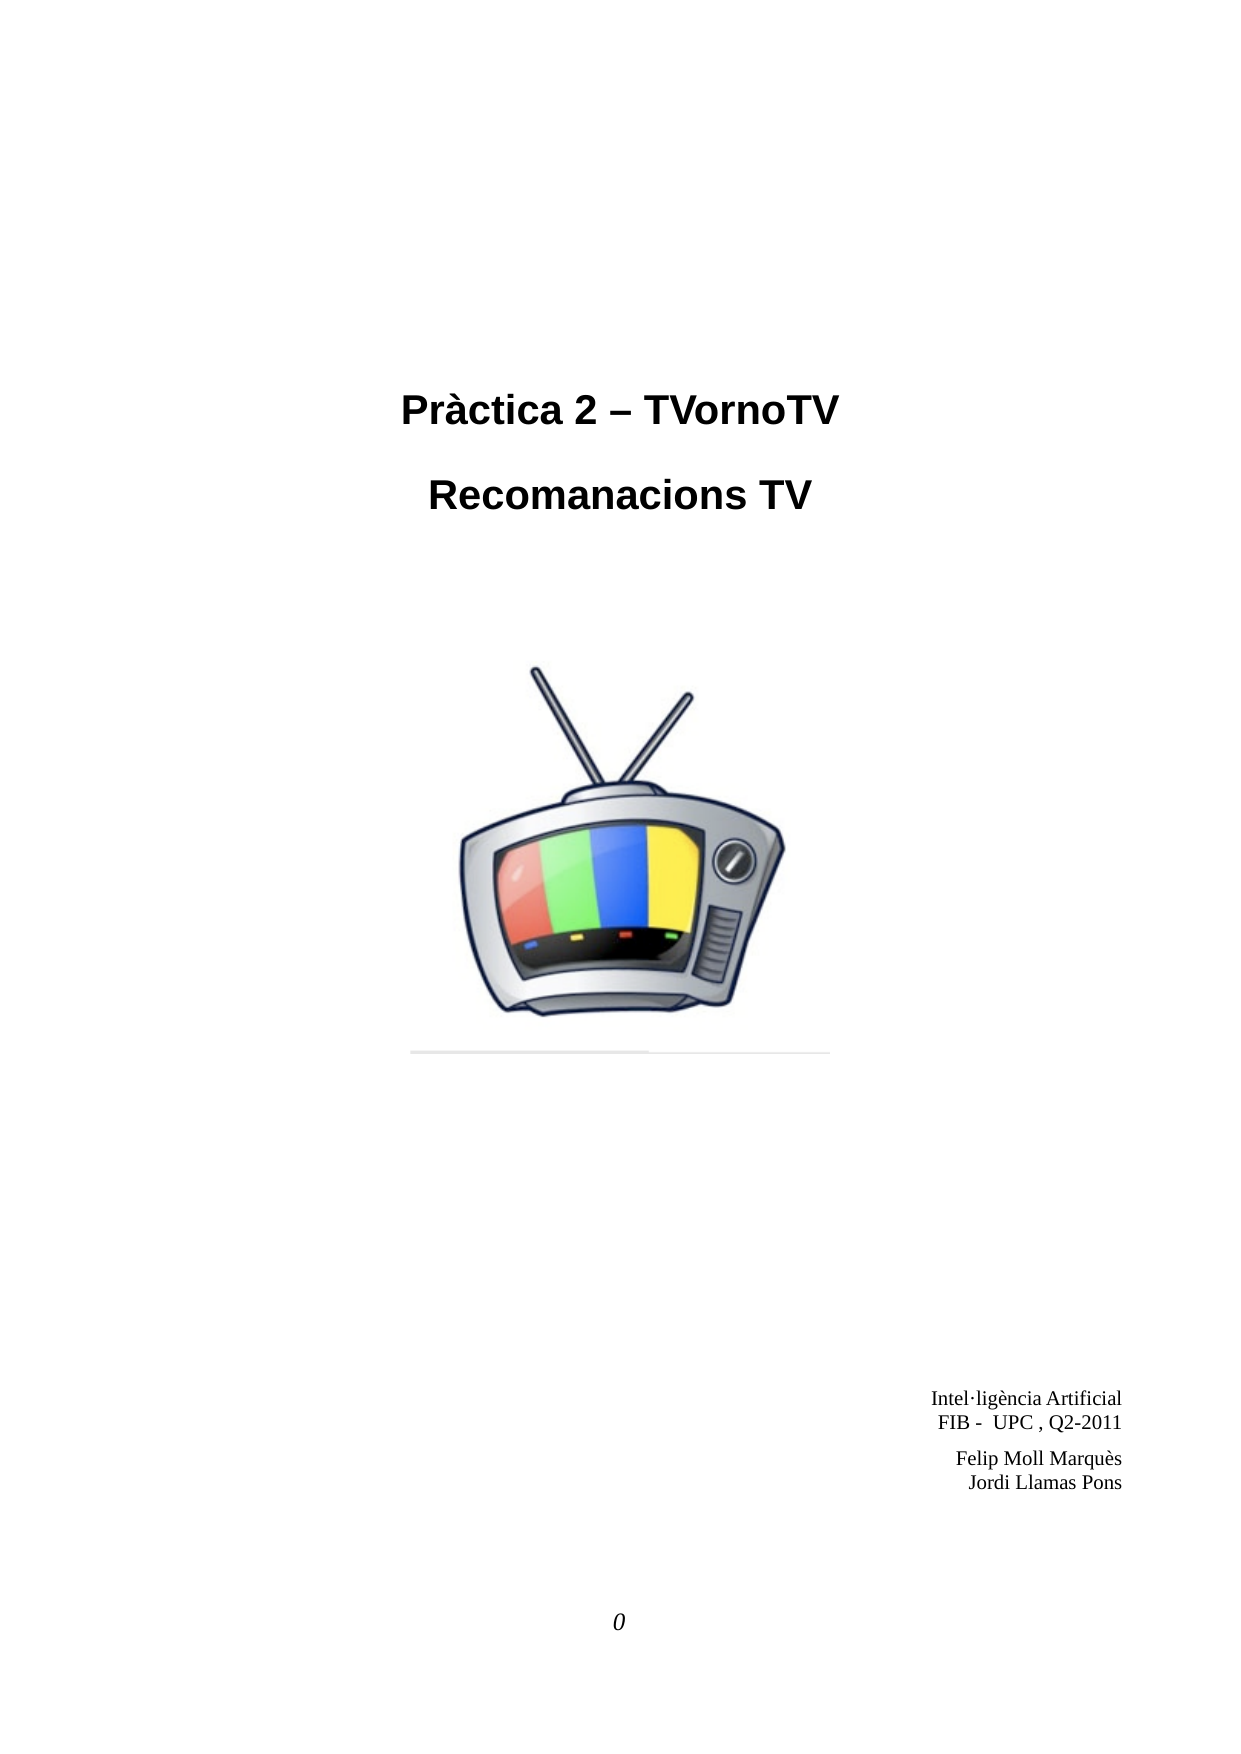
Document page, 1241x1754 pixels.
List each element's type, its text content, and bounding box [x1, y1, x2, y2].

text Felip Moll Marquès Jordi Llamas Pons [118, 1446, 1122, 1494]
picture [410, 643, 830, 1054]
title Recomanacions TV [118, 470, 1122, 518]
title Pràctica 2 – TVornoTV [118, 385, 1122, 433]
text Intel·ligència Artificial FIB - UPC , Q2-2011 [118, 1386, 1122, 1434]
